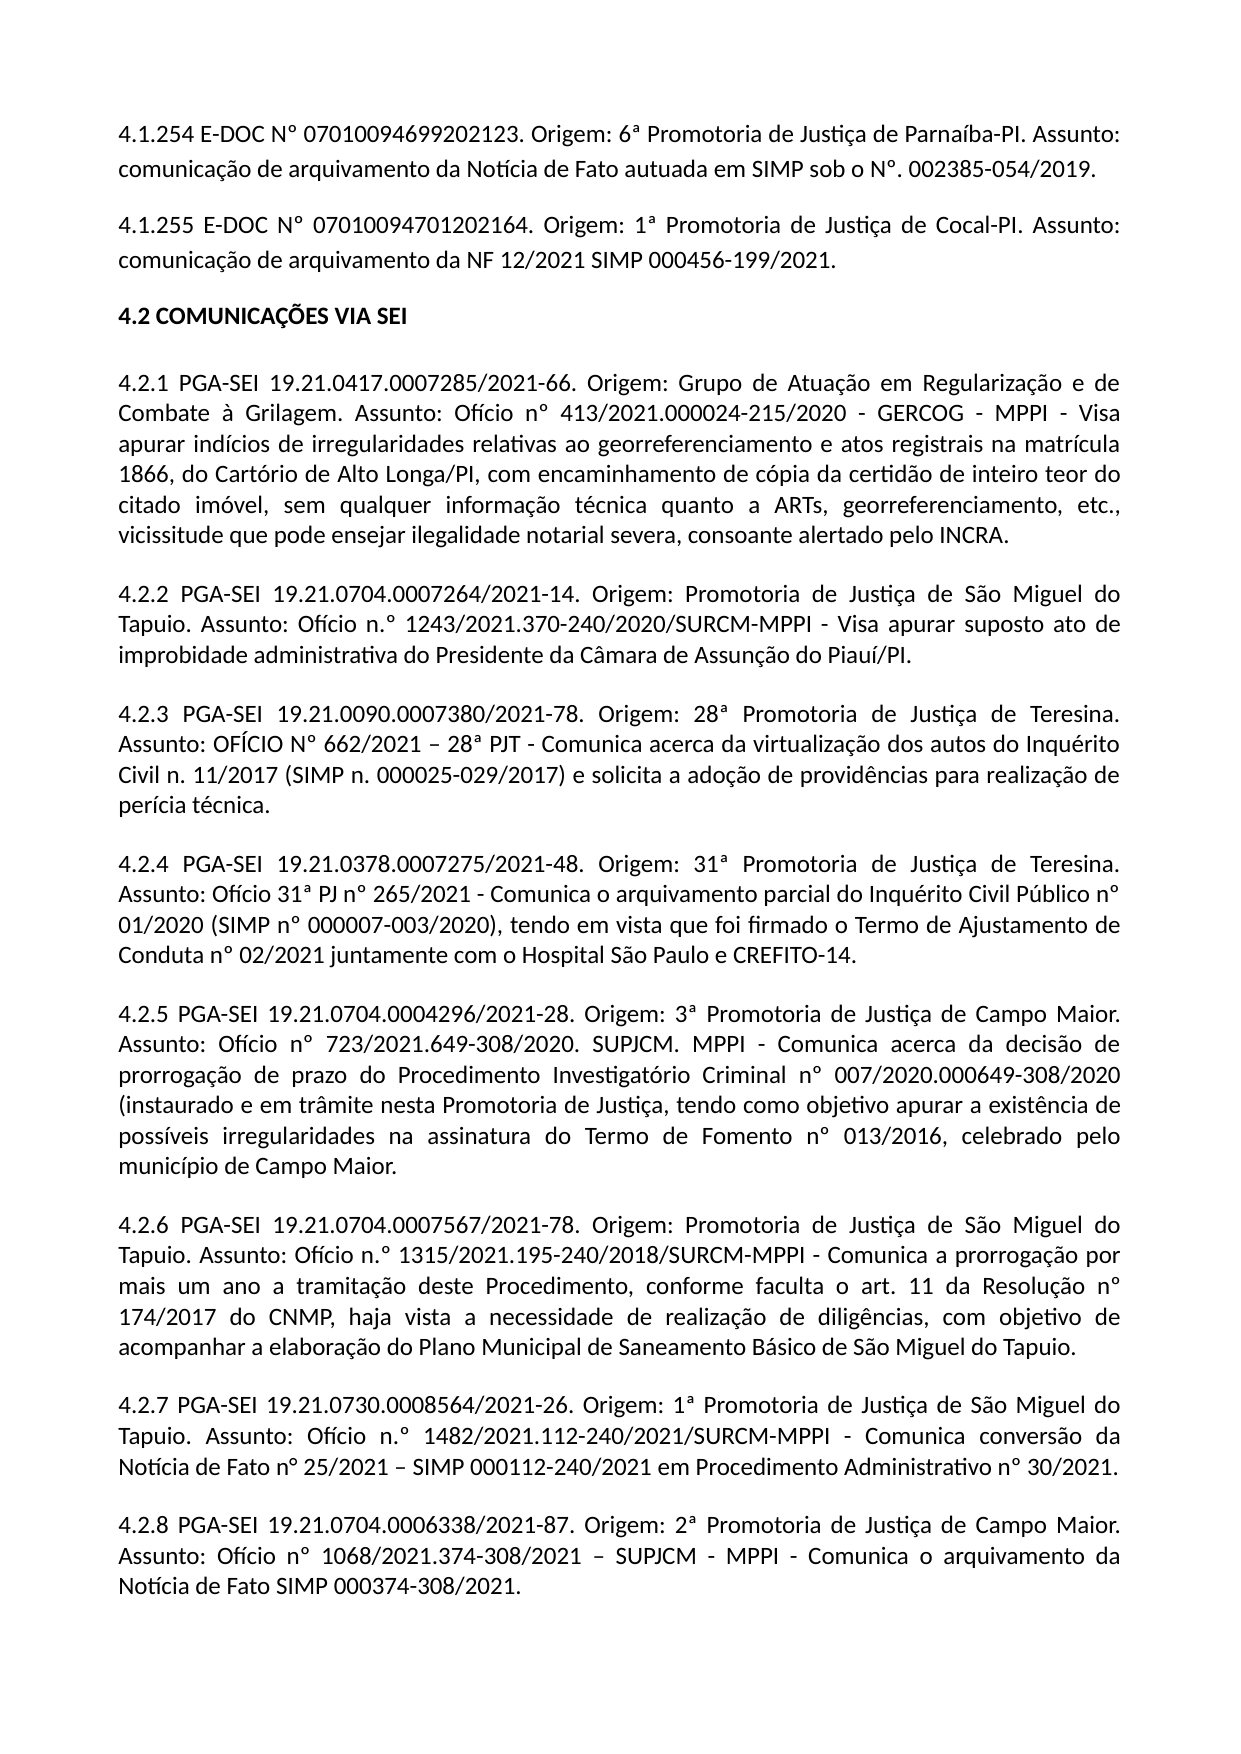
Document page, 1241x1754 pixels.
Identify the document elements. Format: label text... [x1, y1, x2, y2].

text 4.2.1 PGA-SEI 19.21.0417.0007285/2021-66. Origem: Grupo de Atuação em Regularização e de Combate à Grilagem. Assunto: Ofício nº 413/2021.000024-215/2020 - GERCOG - MPPI - Visa apurar indícios de irregularidades relativas ao georreferenciamento e atos registrais na matrícula 1866, do Cartório de Alto Longa/PI, com encaminhamento de cópia da certidão de inteiro teor do citado imóvel, sem qualquer informação técnica quanto a ARTs, georreferenciamento, etc., vicissitude que pode ensejar ilegalidade notarial severa, consoante alertado pelo INCRA. [118, 367, 1122, 550]
text 4.1.255 E-DOC Nº 07010094701202164. Origem: 1ª Promotoria de Justiça de Cocal-PI. Assunto: comunicação de arquivamento da NF 12/2021 SIMP 000456-199/2021. [118, 209, 1122, 274]
text 4.2.4 PGA-SEI 19.21.0378.0007275/2021-48. Origem: 31ª Promotoria de Justiça de Teresina. Assunto: Ofício 31ª PJ nº 265/2021 - Comunica o arquivamento parcial do Inquérito Civil Público nº 01/2020 (SIMP nº 000007-003/2020), tendo em vista que foi firmado o Termo de Ajustamento de Conduta nº 02/2021 juntamente com o Hospital São Paulo e CREFITO-14. [118, 848, 1122, 970]
text 4.2.6 PGA-SEI 19.21.0704.0007567/2021-78. Origem: Promotoria de Justiça de São Miguel do Tapuio. Assunto: Ofício n.º 1315/2021.195-240/2018/SURCM-MPPI - Comunica a prorrogação por mais um ano a tramitação deste Procedimento, conforme faculta o art. 11 da Resolução nº 174/2017 do CNMP, haja vista a necessidade de realização de diligências, com objetivo de acompanhar a elaboração do Plano Municipal de Saneamento Básico de São Miguel do Tapuio. [118, 1209, 1122, 1362]
text 4.2.3 PGA-SEI 19.21.0090.0007380/2021-78. Origem: 28ª Promotoria de Justiça de Teresina. Assunto: OFÍCIO Nº 662/2021 – 28ª PJT - Comunica acerca da virtualização dos autos do Inquérito Civil n. 11/2017 (SIMP n. 000025-029/2017) e solicita a adoção de providências para realização de perícia técnica. [118, 698, 1122, 820]
text 4.2.2 PGA-SEI 19.21.0704.0007264/2021-14. Origem: Promotoria de Justiça de São Miguel do Tapuio. Assunto: Ofício n.º 1243/2021.370-240/2020/SURCM-MPPI - Visa apurar suposto ato de improbidade administrativa do Presidente da Câmara de Assunção do Piauí/PI. [118, 578, 1122, 670]
text 4.1.254 E-DOC Nº 07010094699202123. Origem: 6ª Promotoria de Justiça de Parnaíba-PI. Assunto: comunicação de arquivamento da Notícia de Fato autuada em SIMP sob o Nº. 002385-054/2019. [118, 118, 1122, 184]
text 4.2.7 PGA-SEI 19.21.0730.0008564/2021-26. Origem: 1ª Promotoria de Justiça de São Miguel do Tapuio. Assunto: Ofício n.º 1482/2021.112-240/2021/SURCM-MPPI - Comunica conversão da Notícia de Fato n° 25/2021 – SIMP 000112-240/2021 em Procedimento Administrativo nº 30/2021. [118, 1390, 1122, 1481]
text 4.2.5 PGA-SEI 19.21.0704.0004296/2021-28. Origem: 3ª Promotoria de Justiça de Campo Maior. Assunto: Ofício nº 723/2021.649-308/2020. SUPJCM. MPPI - Comunica acerca da decisão de prorrogação de prazo do Procedimento Investigatório Criminal nº 007/2020.000649-308/2020 (instaurado e em trâmite nesta Promotoria de Justiça, tendo como objetivo apurar a existência de possíveis irregularidades na assinatura do Termo de Fomento nº 013/2016, celebrado pelo município de Campo Maior. [118, 998, 1122, 1181]
text 4.2 COMUNICAÇÕES VIA SEI [118, 300, 1122, 330]
text 4.2.8 PGA-SEI 19.21.0704.0006338/2021-87. Origem: 2ª Promotoria de Justiça de Campo Maior. Assunto: Ofício nº 1068/2021.374-308/2021 – SUPJCM - MPPI - Comunica o arquivamento da Notícia de Fato SIMP 000374-308/2021. [118, 1509, 1122, 1601]
